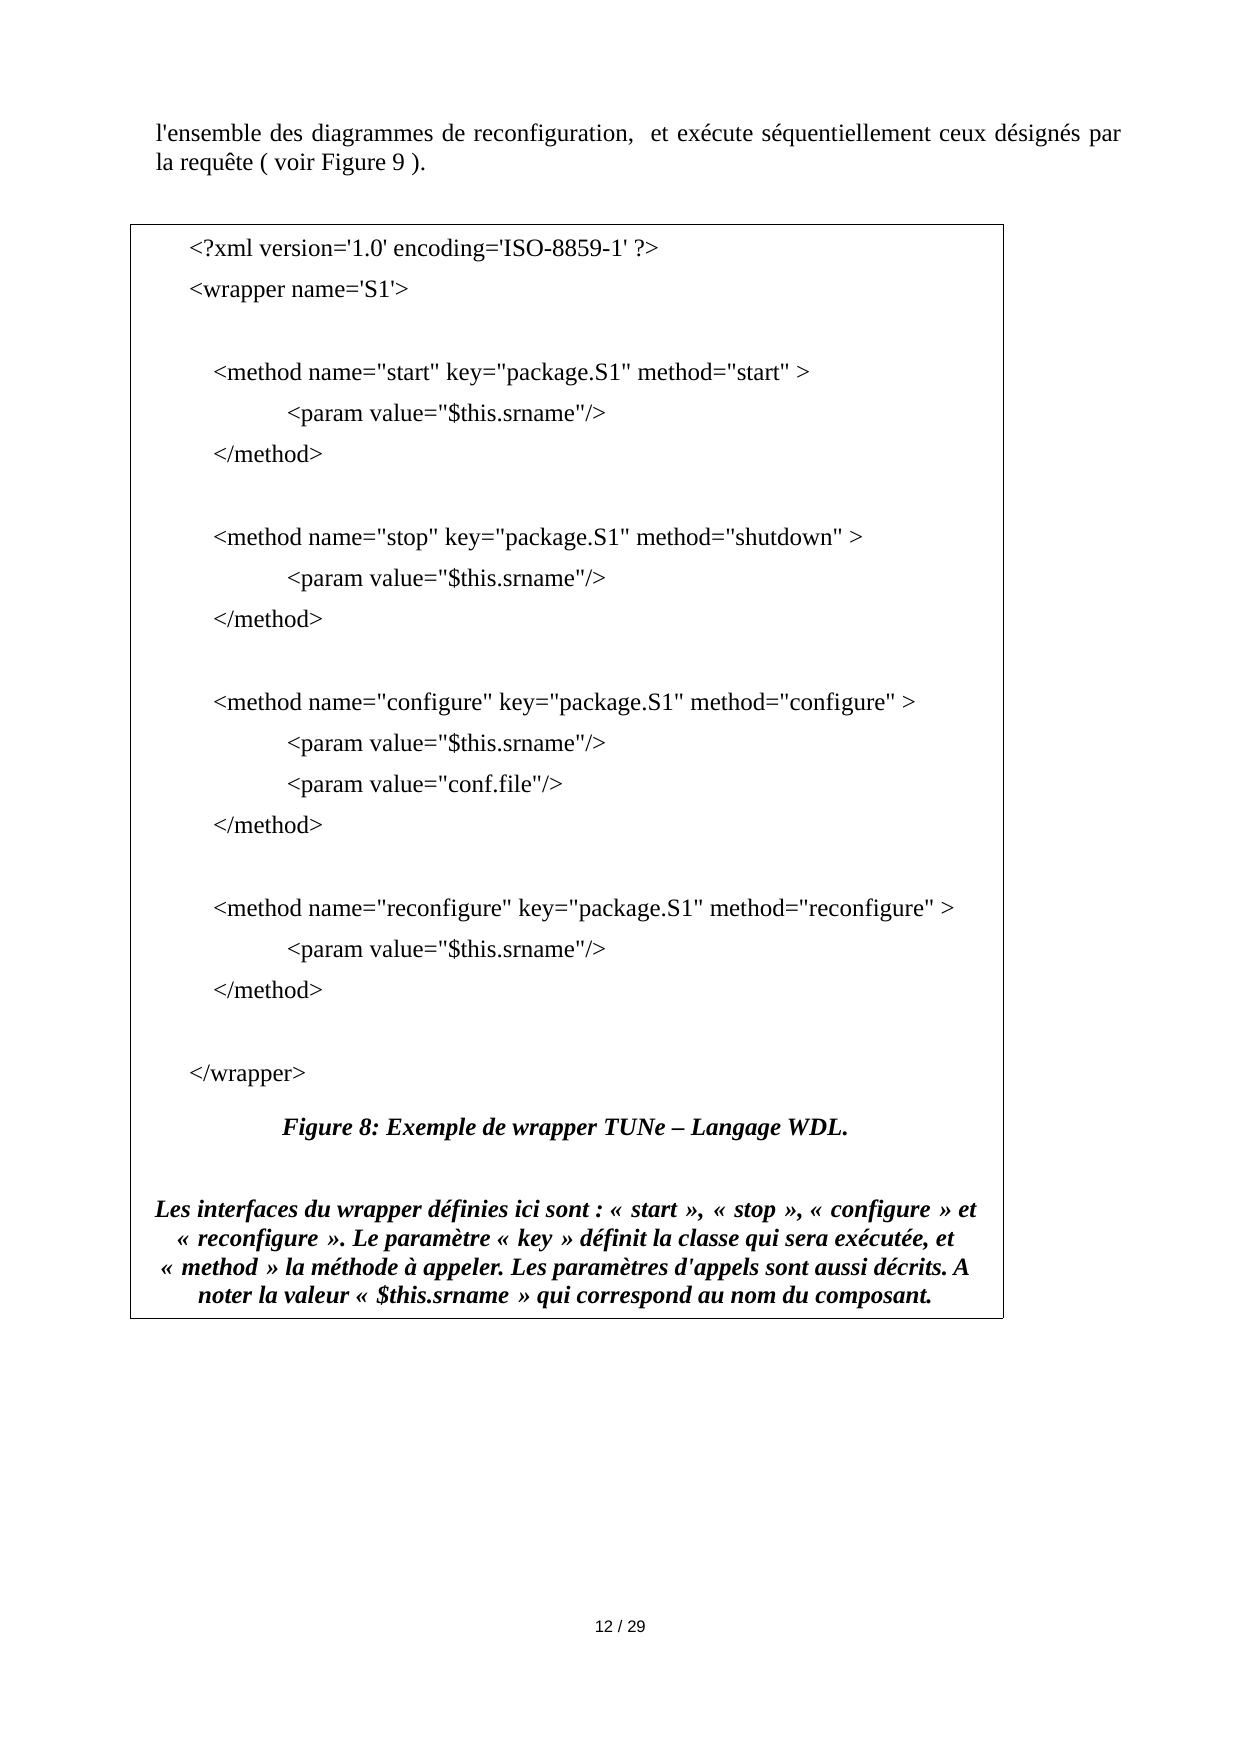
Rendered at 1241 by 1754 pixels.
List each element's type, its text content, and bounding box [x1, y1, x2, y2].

text <?xml version='1.0' encoding='ISO-8859-1' ?> [139, 233, 994, 262]
text <param value="$this.srname"/> [139, 934, 994, 963]
text <param value="$this.srname"/> [139, 398, 994, 427]
text </method> [139, 439, 994, 468]
text </method> [139, 604, 994, 633]
text <param value="conf.file"/> [139, 769, 994, 798]
text </method> [139, 976, 994, 1004]
text </wrapper> [139, 1058, 994, 1087]
text <method name="start" key="package.S1" method="start" > [139, 357, 994, 386]
text <method name="stop" key="package.S1" method="shutdown" > [139, 522, 994, 551]
text <method name="reconfigure" key="package.S1" method="reconfigure" > [139, 893, 994, 922]
text <method name="configure" key="package.S1" method="configure" > [139, 687, 994, 716]
text <wrapper name='S1'> [139, 274, 994, 303]
text </method> [139, 811, 994, 839]
list l'ensemble des diagrammes de reconfiguration, et exécute séquentiellement ceux désignés par la requête ( voir Figure 9 ). [118, 118, 1122, 176]
text <param value="$this.srname"/> [139, 563, 994, 592]
text Les interfaces du wrapper définies ici sont : « start », « stop », « configure » et « reconfigure ». Le paramètre « key » définit la classe qui sera exécutée, et « method » la méthode à appeler. Les paramètres d'appels sont aussi décrits. A noter la valeur « $this.srname » qui correspond au nom du composant. [139, 1166, 994, 1309]
text Figure 8: Exemple de wrapper TUNe – Langage WDL. [139, 1112, 994, 1141]
text <param value="$this.srname"/> [139, 728, 994, 757]
